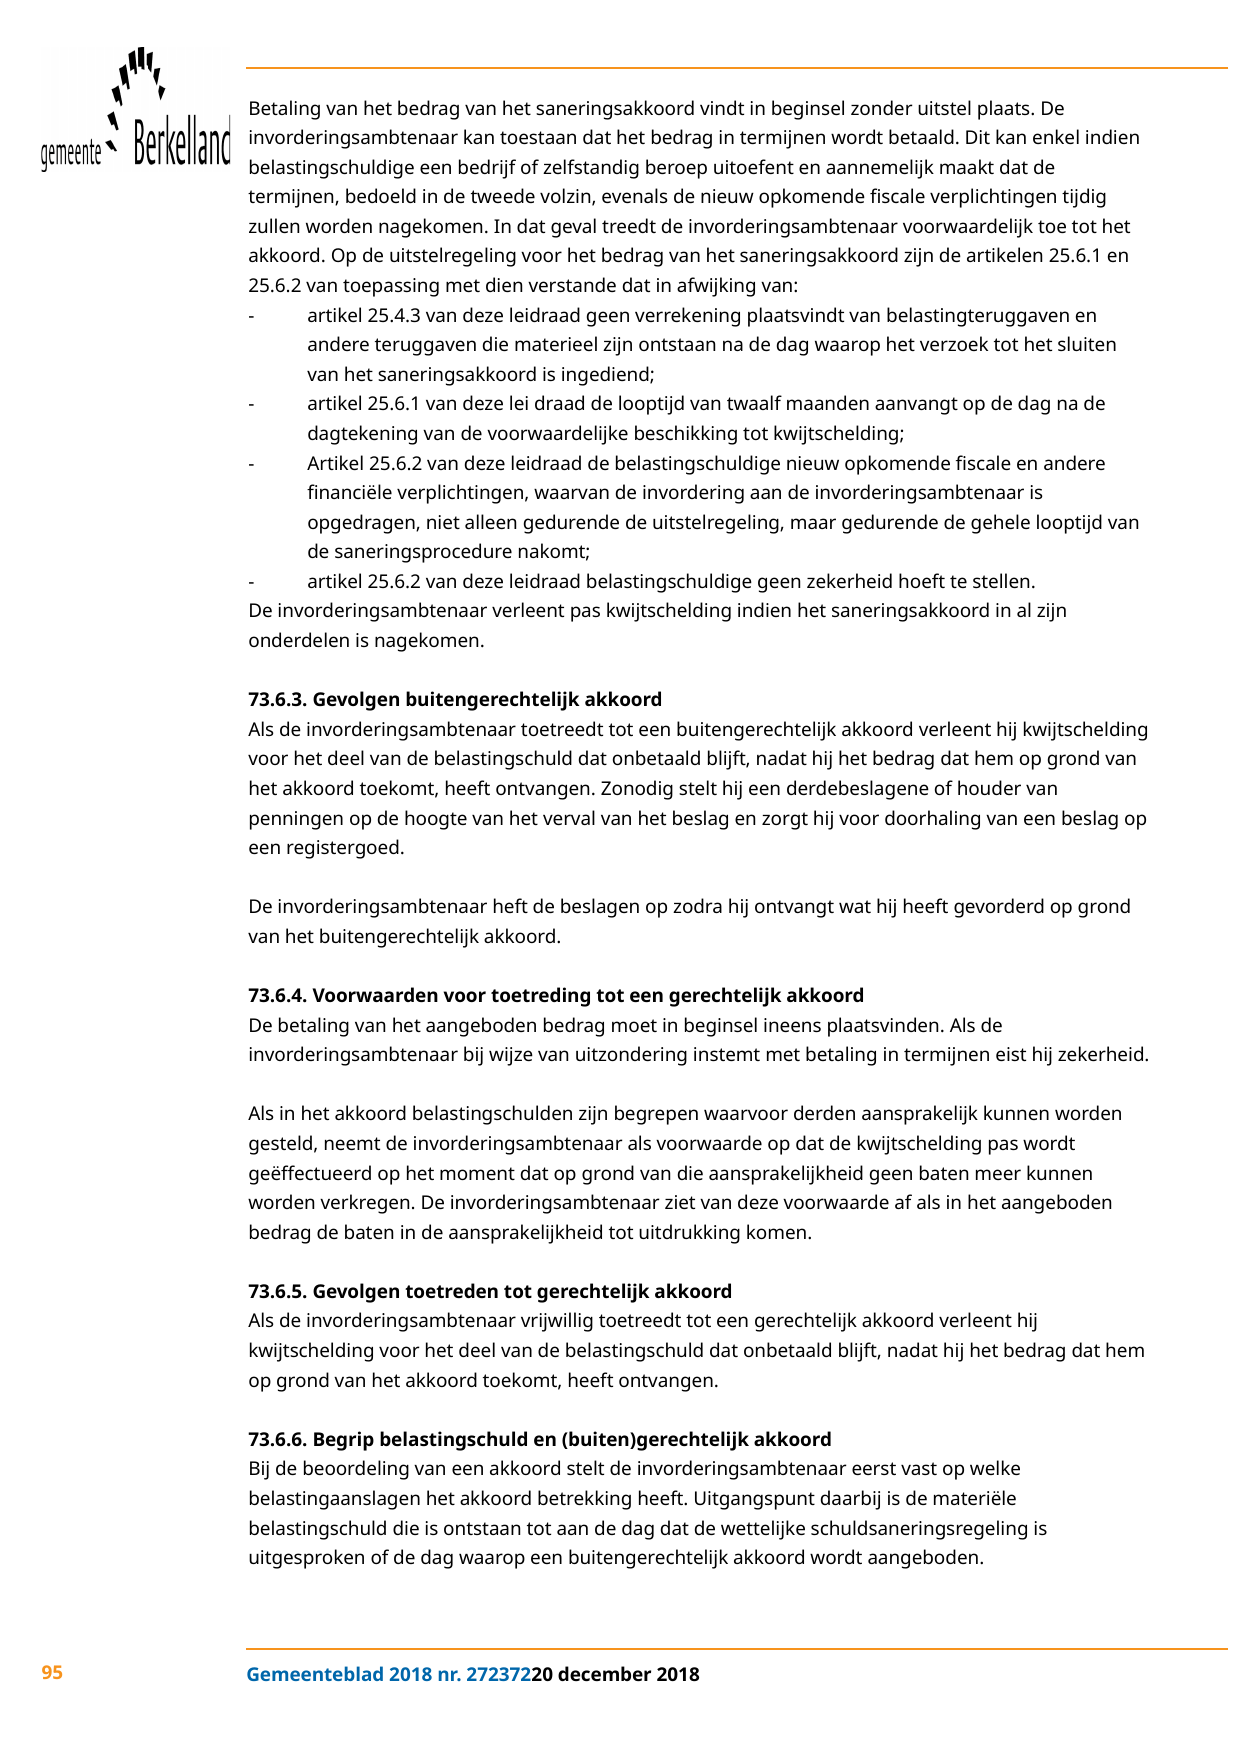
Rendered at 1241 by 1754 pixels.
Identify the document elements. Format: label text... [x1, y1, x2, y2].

text De betaling van het aangeboden bedrag moet in beginsel ineens plaatsvinden. Als de invorderingsambtenaar bij wijze van uitzondering instemt met betaling in termijnen eist hij zekerheid. [248, 1012, 1152, 1067]
text Als de invorderingsambtenaar toetreedt tot een buitengerechtelijk akkoord verleent hij kwijtschelding voor het deel van de belastingschuld dat onbetaald blijft, nadat hij het bedrag dat hem op grond van het akkoord toekomt, heeft ontvangen. Zonodig stelt hij een derdebeslagene of houder van penningen op de hoogte van het verval van het beslag en zorgt hij voor doorhaling van een beslag op een registergoed. [248, 716, 1152, 860]
text 73.6.5. Gevolgen toetreden tot gerechtelijk akkoord [248, 1278, 1152, 1304]
text De invorderingsambtenaar heft de beslagen op zodra hij ontvangt wat hij heeft gevorderd op grond van het buitengerechtelijk akkoord. [248, 893, 1152, 949]
picture [41, 47, 231, 172]
text 73.6.3. Gevolgen buitengerechtelijk akkoord [248, 686, 1152, 712]
text Bij de beoordeling van een akkoord stelt de invorderingsambtenaar eerst vast op welke belastingaanslagen het akkoord betrekking heeft. Uitgangspunt daarbij is de materiële belastingschuld die is ontstaan tot aan de dag dat de wettelijke schuldsaneringsregeling is uitgesproken of de dag waarop een buitengerechtelijk akkoord wordt aangeboden. [248, 1456, 1152, 1570]
list Artikel 25.6.2 van deze leidraad de belastingschuldige nieuw opkomende fiscale en andere financiële verplichtingen, waarvan de invordering aan de invorderingsambtenaar is opgedragen, niet alleen gedurende de uitstelregeling, maar gedurende de gehele looptijd van de saneringsprocedure nakomt; [248, 450, 1152, 564]
list artikel 25.6.2 van deze leidraad belastingschuldige geen zekerheid hoeft te stellen. [248, 568, 1152, 594]
text 73.6.6. Begrip belastingschuld en (buiten)gerechtelijk akkoord [248, 1426, 1152, 1452]
text 73.6.4. Voorwaarden voor toetreding tot een gerechtelijk akkoord [248, 982, 1152, 1008]
text Als de invorderingsambtenaar vrijwillig toetreedt tot een gerechtelijk akkoord verleent hij kwijtschelding voor het deel van de belastingschuld dat onbetaald blijft, nadat hij het bedrag dat hem op grond van het akkoord toekomt, heeft ontvangen. [248, 1308, 1152, 1393]
text Betaling van het bedrag van het saneringsakkoord vindt in beginsel zonder uitstel plaats. De invorderingsambtenaar kan toestaan dat het bedrag in termijnen wordt betaald. Dit kan enkel indien belastingschuldige een bedrijf of zelfstandig beroep uitoefent en aannemelijk maakt dat de termijnen, bedoeld in de tweede volzin, evenals de nieuw opkomende fiscale verplichtingen tijdig zullen worden nagekomen. In dat geval treedt de invorderingsambtenaar voorwaardelijk toe tot het akkoord. Op de uitstelregeling voor het bedrag van het saneringsakkoord zijn de artikelen 25.6.1 en 25.6.2 van toepassing met dien verstande dat in afwijking van: [248, 95, 1152, 298]
text De invorderingsambtenaar verleent pas kwijtschelding indien het saneringsakkoord in al zijn onderdelen is nagekomen. [248, 598, 1152, 653]
text Als in het akkoord belastingschulden zijn begrepen waarvoor derden aansprakelijk kunnen worden gesteld, neemt de invorderingsambtenaar als voorwaarde op dat de kwijtschelding pas wordt geëffectueerd op het moment dat op grond van die aansprakelijkheid geen baten meer kunnen worden verkregen. De invorderingsambtenaar ziet van deze voorwaarde af als in het aangeboden bedrag de baten in de aansprakelijkheid tot uitdrukking komen. [248, 1101, 1152, 1245]
list artikel 25.4.3 van deze leidraad geen verrekening plaatsvindt van belastingteruggaven en andere teruggaven die materieel zijn ontstaan na de dag waarop het verzoek tot het sluiten van het saneringsakkoord is ingediend; [248, 302, 1152, 387]
list artikel 25.6.1 van deze lei draad de looptijd van twaalf maanden aanvangt op de dag na de dagtekening van de voorwaardelijke beschikking tot kwijtschelding; [248, 391, 1152, 446]
